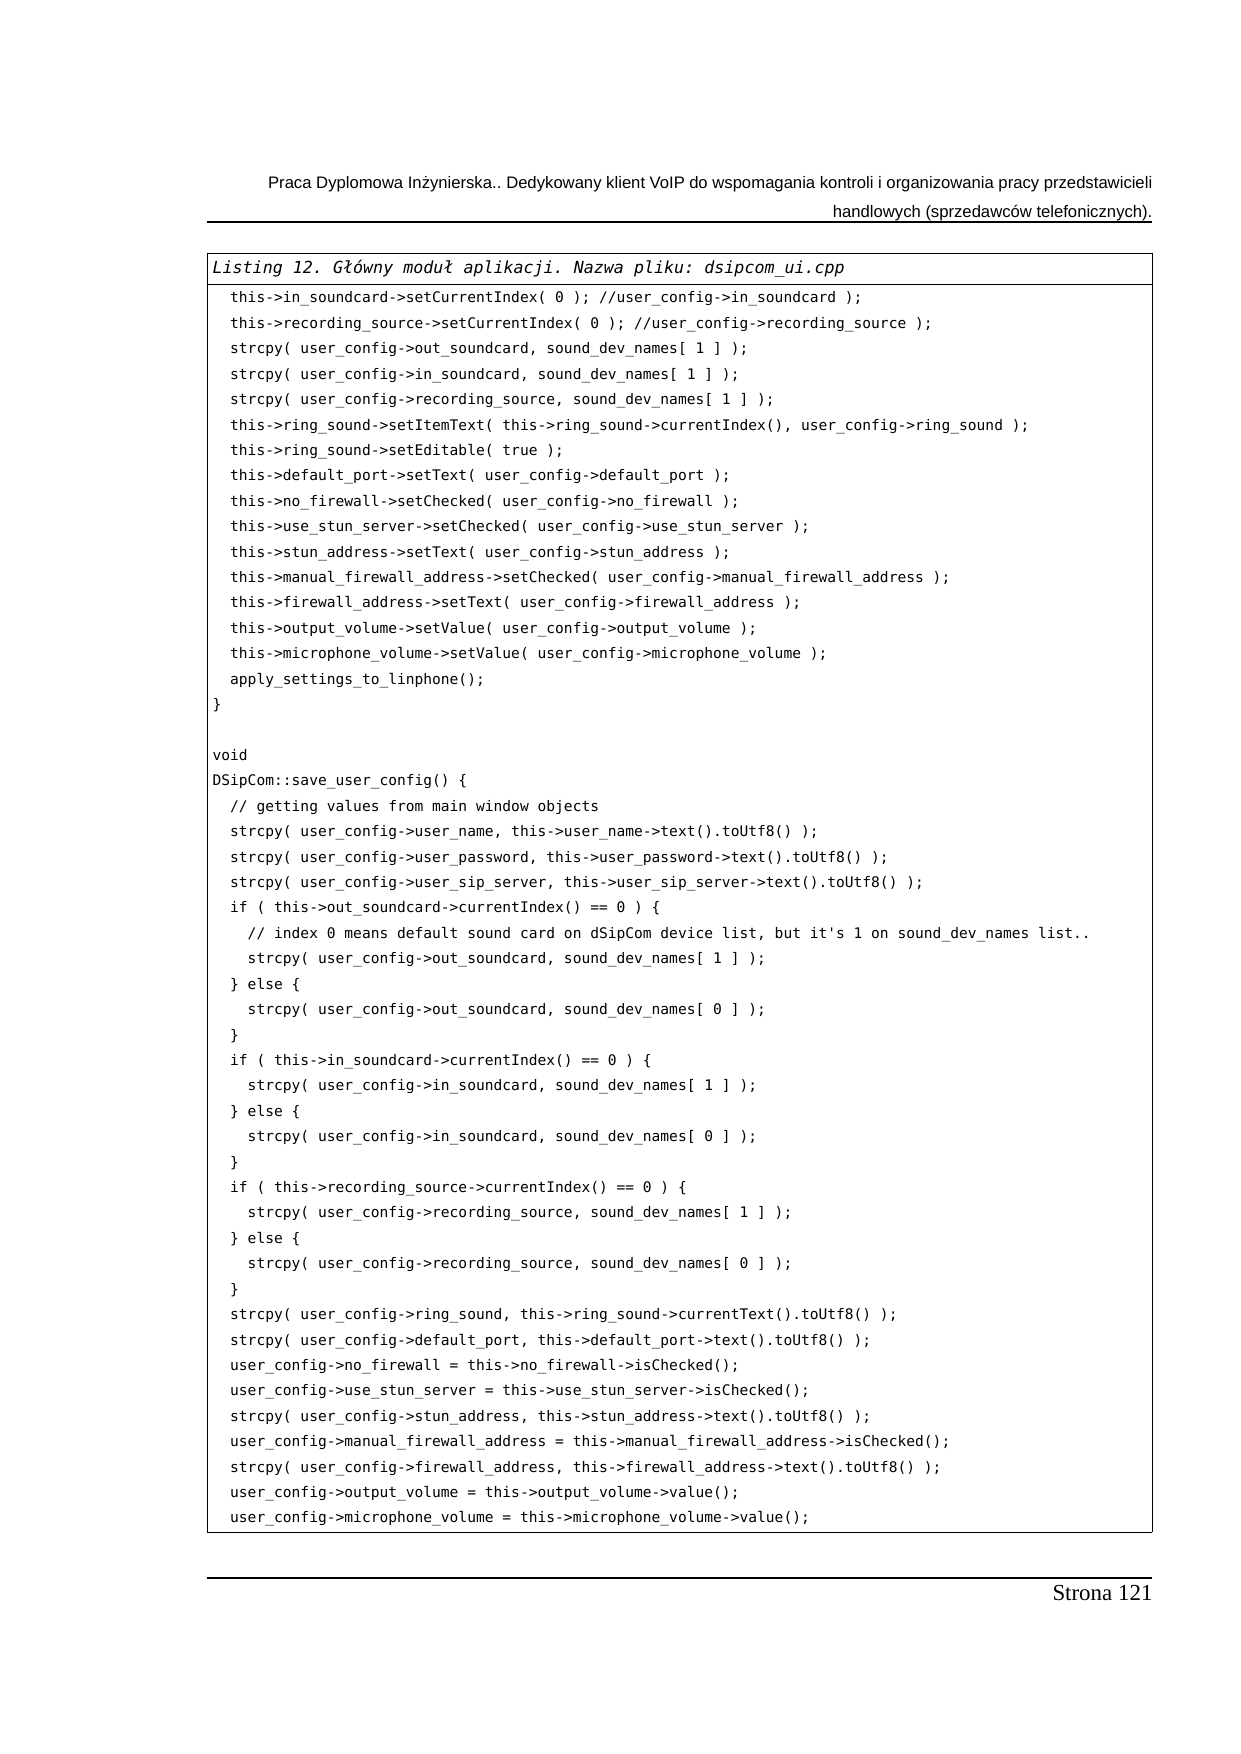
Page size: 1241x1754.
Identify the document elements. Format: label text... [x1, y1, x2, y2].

table_header Listing 12. Główny moduł aplikacji. Nazwa pliku: dsipcom_ui.cpp [208, 254, 1152, 283]
table_cell this->in_soundcard->setCurrentIndex( 0 ); //user_config->in_soundcard ); this->recording_source->setCurrentIndex( 0 ); //user_config->recording_source ); strcpy( user_config->out_soundcard, sound_dev_names[ 1 ] ); strcpy( user_config->in_soundcard, sound_dev_names[ 1 ] ); strcpy( user_config->recording_source, sound_dev_names[ 1 ] ); this->ring_sound->setItemText( this->ring_sound->currentIndex(), user_config->ring_sound ); this->ring_sound->setEditable( true ); this->default_port->setText( user_config->default_port ); this->no_firewall->setChecked( user_config->no_firewall ); this->use_stun_server->setChecked( user_config->use_stun_server ); this->stun_address->setText( user_config->stun_address ); this->manual_firewall_address->setChecked( user_config->manual_firewall_address ); this->firewall_address->setText( user_config->firewall_address ); this->output_volume->setValue( user_config->output_volume ); this->microphone_volume->setValue( user_config->microphone_volume ); apply_settings_to_linphone(); } void DSipCom::save_user_config() { // getting values from main window objects strcpy( user_config->user_name, this->user_name->text().toUtf8() ); strcpy( user_config->user_password, this->user_password->text().toUtf8() ); strcpy( user_config->user_sip_server, this->user_sip_server->text().toUtf8() ); if ( this->out_soundcard->currentIndex() == 0 ) { // index 0 means default sound card on dSipCom device list, but it's 1 on sound_dev_names list.. strcpy( user_config->out_soundcard, sound_dev_names[ 1 ] ); } else { strcpy( user_config->out_soundcard, sound_dev_names[ 0 ] ); } if ( this->in_soundcard->currentIndex() == 0 ) { strcpy( user_config->in_soundcard, sound_dev_names[ 1 ] ); } else { strcpy( user_config->in_soundcard, sound_dev_names[ 0 ] ); } if ( this->recording_source->currentIndex() == 0 ) { strcpy( user_config->recording_source, sound_dev_names[ 1 ] ); } else { strcpy( user_config->recording_source, sound_dev_names[ 0 ] ); } strcpy( user_config->ring_sound, this->ring_sound->currentText().toUtf8() ); strcpy( user_config->default_port, this->default_port->text().toUtf8() ); user_config->no_firewall = this->no_firewall->isChecked(); user_config->use_stun_server = this->use_stun_server->isChecked(); strcpy( user_config->stun_address, this->stun_address->text().toUtf8() ); user_config->manual_firewall_address = this->manual_firewall_address->isChecked(); strcpy( user_config->firewall_address, this->firewall_address->text().toUtf8() ); user_config->output_volume = this->output_volume->value(); user_config->microphone_volume = this->microphone_volume->value(); [208, 285, 1152, 1532]
